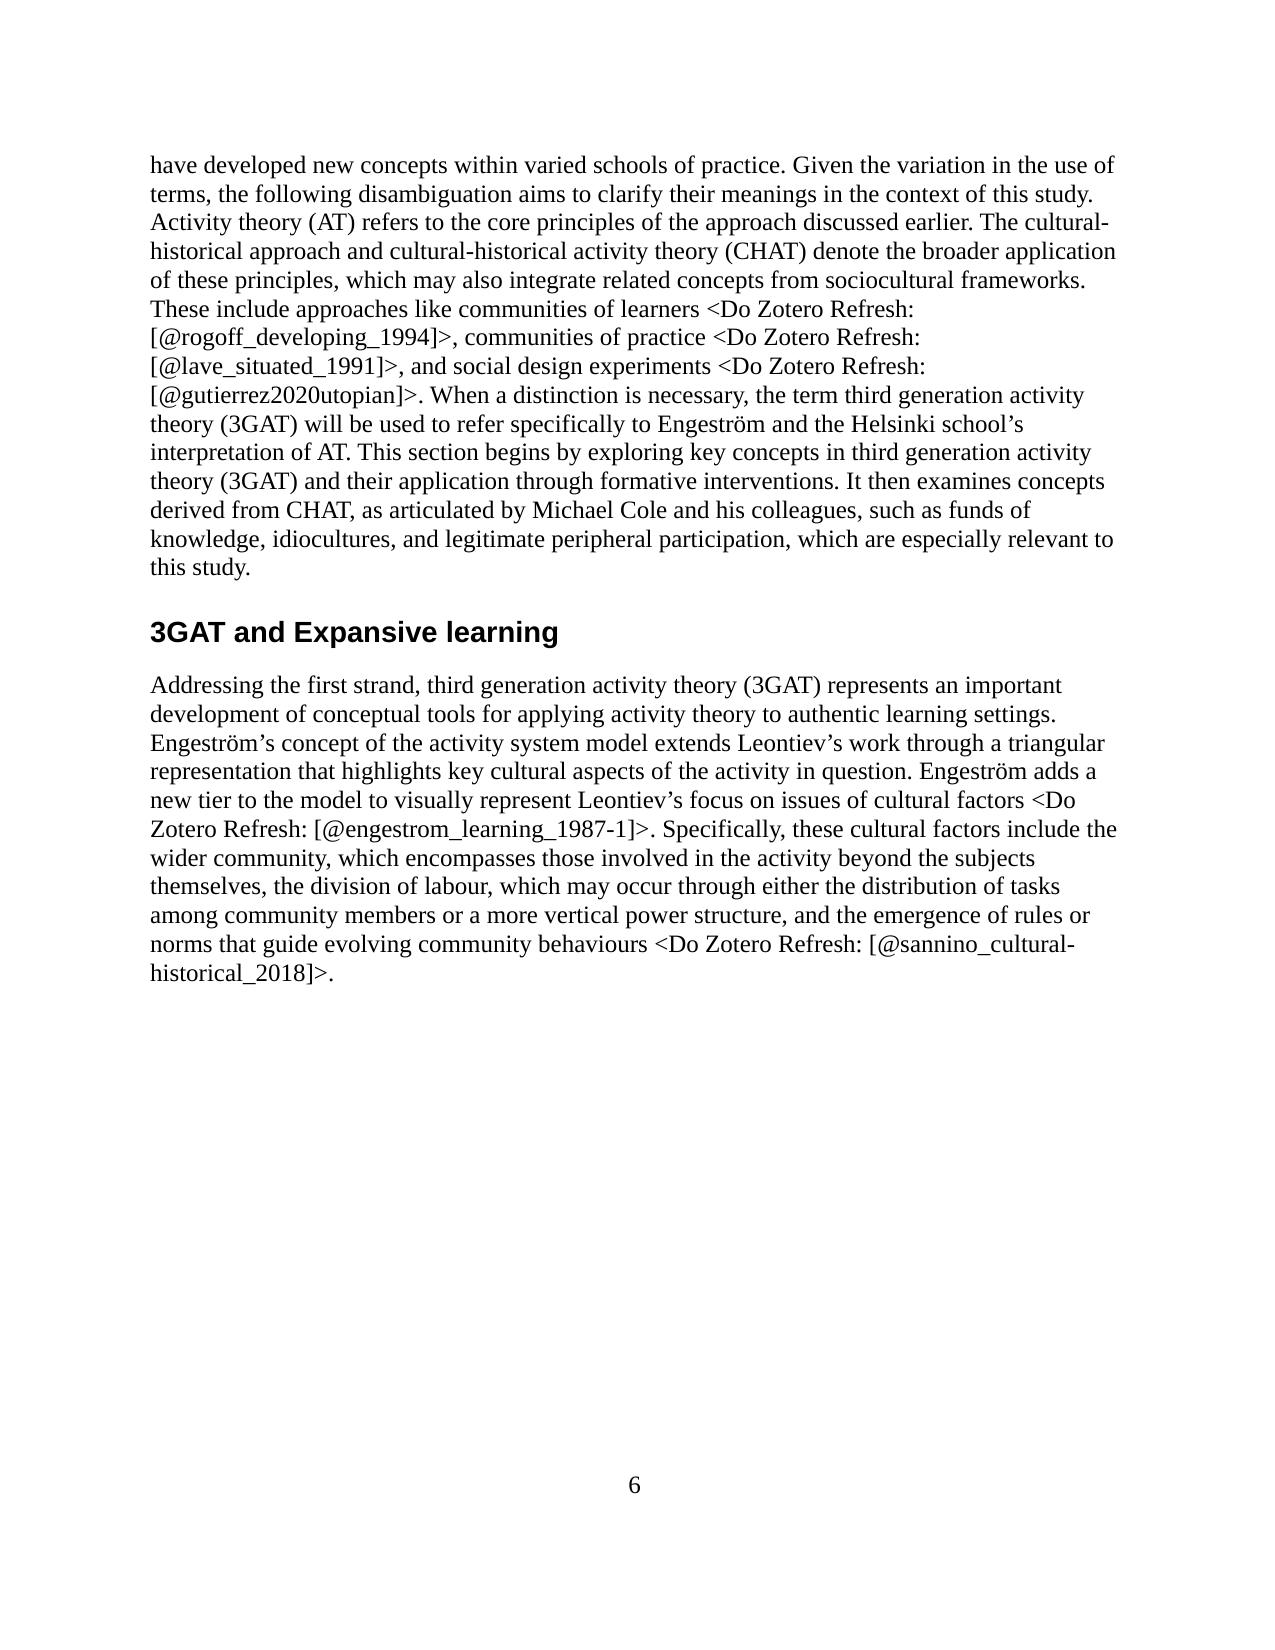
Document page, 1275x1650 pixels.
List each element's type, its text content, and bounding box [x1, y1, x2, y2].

text Addressing the first strand, third generation activity theory (3GAT) represents an important development of conceptual tools for applying activity theory to authentic learning settings. Engeström’s concept of the activity system model extends Leontiev’s work through a triangular representation that highlights key cultural aspects of the activity in question. Engeström adds a new tier to the model to visually represent Leontiev’s focus on issues of cultural factors <Do Zotero Refresh: [@engestrom_learning_1987-1]>. Specifically, these cultural factors include the wider community, which encompasses those involved in the activity beyond the subjects themselves, the division of labour, which may occur through either the distribution of tasks among community members or a more vertical power structure, and the emergence of rules or norms that guide evolving community behaviours <Do Zotero Refresh: [@sannino_cultural-historical_2018]>. [150, 670, 1125, 986]
text have developed new concepts within varied schools of practice. Given the variation in the use of terms, the following disambiguation aims to clarify their meanings in the context of this study. Activity theory (AT) refers to the core principles of the approach discussed earlier. The cultural-historical approach and cultural-historical activity theory (CHAT) denote the broader application of these principles, which may also integrate related concepts from sociocultural frameworks. These include approaches like communities of learners <Do Zotero Refresh: [@rogoff_developing_1994]>, communities of practice <Do Zotero Refresh: [@lave_situated_1991]>, and social design experiments <Do Zotero Refresh: [@gutierrez2020utopian]>. When a distinction is necessary, the term third generation activity theory (3GAT) will be used to refer specifically to Engeström and the Helsinki school’s interpretation of AT. This section begins by exploring key concepts in third generation activity theory (3GAT) and their application through formative interventions. It then examines concepts derived from CHAT, as articulated by Michael Cole and his colleagues, such as funds of knowledge, idiocultures, and legitimate peripheral participation, which are especially relevant to this study. [150, 150, 1125, 581]
subtitle 3GAT and Expansive learning [150, 615, 1125, 649]
